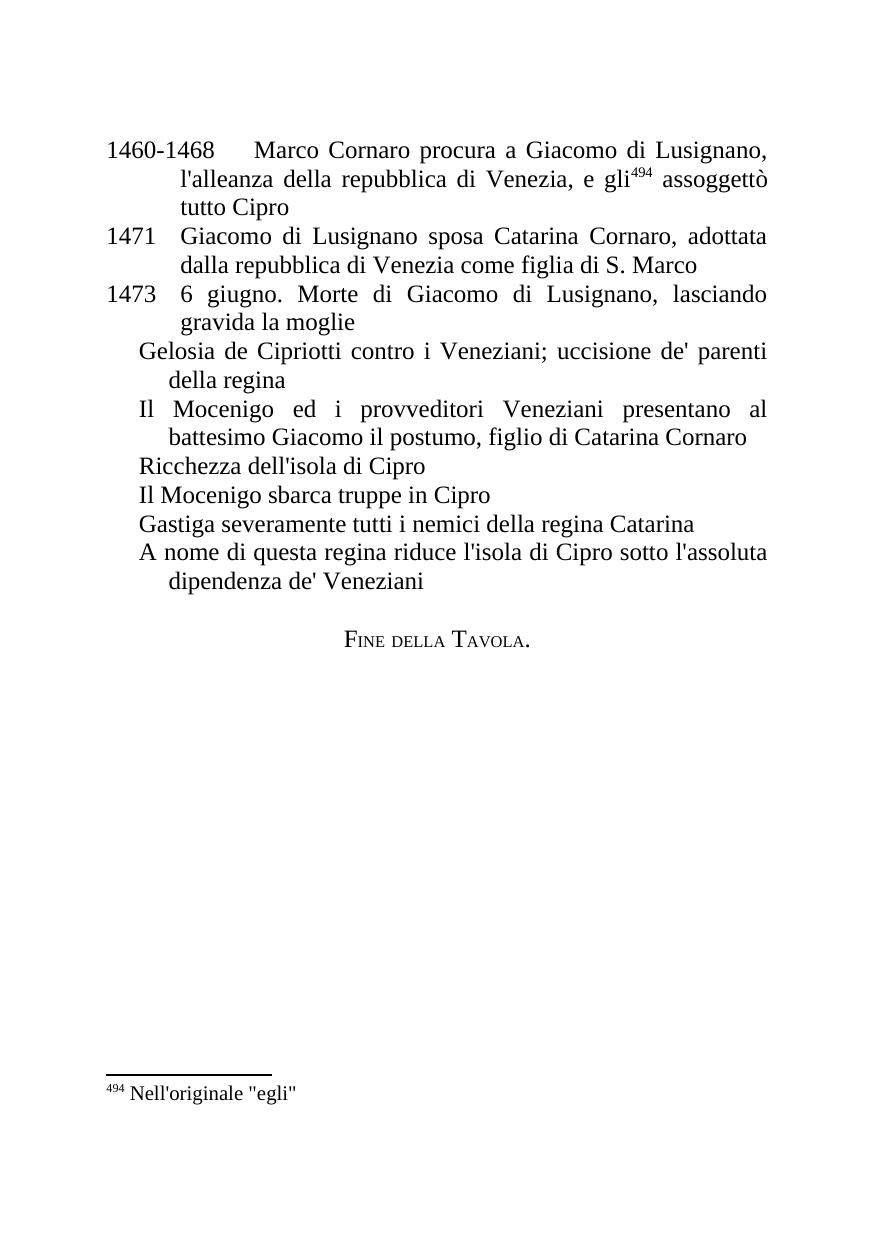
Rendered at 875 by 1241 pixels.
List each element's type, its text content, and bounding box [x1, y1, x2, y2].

text Il Mocenigo sbarca truppe in Cipro [139, 480, 768, 509]
text Nell'originale "egli" [106, 1081, 768, 1105]
text Gelosia de Cipriotti contro i Veneziani; uccisione de' parenti della regina [139, 336, 768, 394]
text A nome di questa regina riduce l'isola di Cipro sotto l'assoluta dipendenza de' Veneziani [139, 537, 768, 595]
text Gastiga severamente tutti i nemici della regina Catarina [139, 509, 768, 537]
text 1471 Giacomo di Lusignano sposa Catarina Cornaro, adottata dalla repubblica di Venezia come figlia di S. Marco [106, 221, 768, 279]
text Ricchezza dell'isola di Cipro [139, 451, 768, 480]
text Fine della Tavola. [106, 624, 768, 652]
text 1460-1468 Marco Cornaro procura a Giacomo di Lusignano, l'alleanza della repubblica di Venezia, e gli assoggettò tutto Cipro [106, 135, 768, 221]
text Il Mocenigo ed i provveditori Veneziani presentano al battesimo Giacomo il postumo, figlio di Catarina Cornaro [139, 394, 768, 451]
text 1473 6 giugno. Morte di Giacomo di Lusignano, lasciando gravida la moglie [106, 279, 768, 336]
